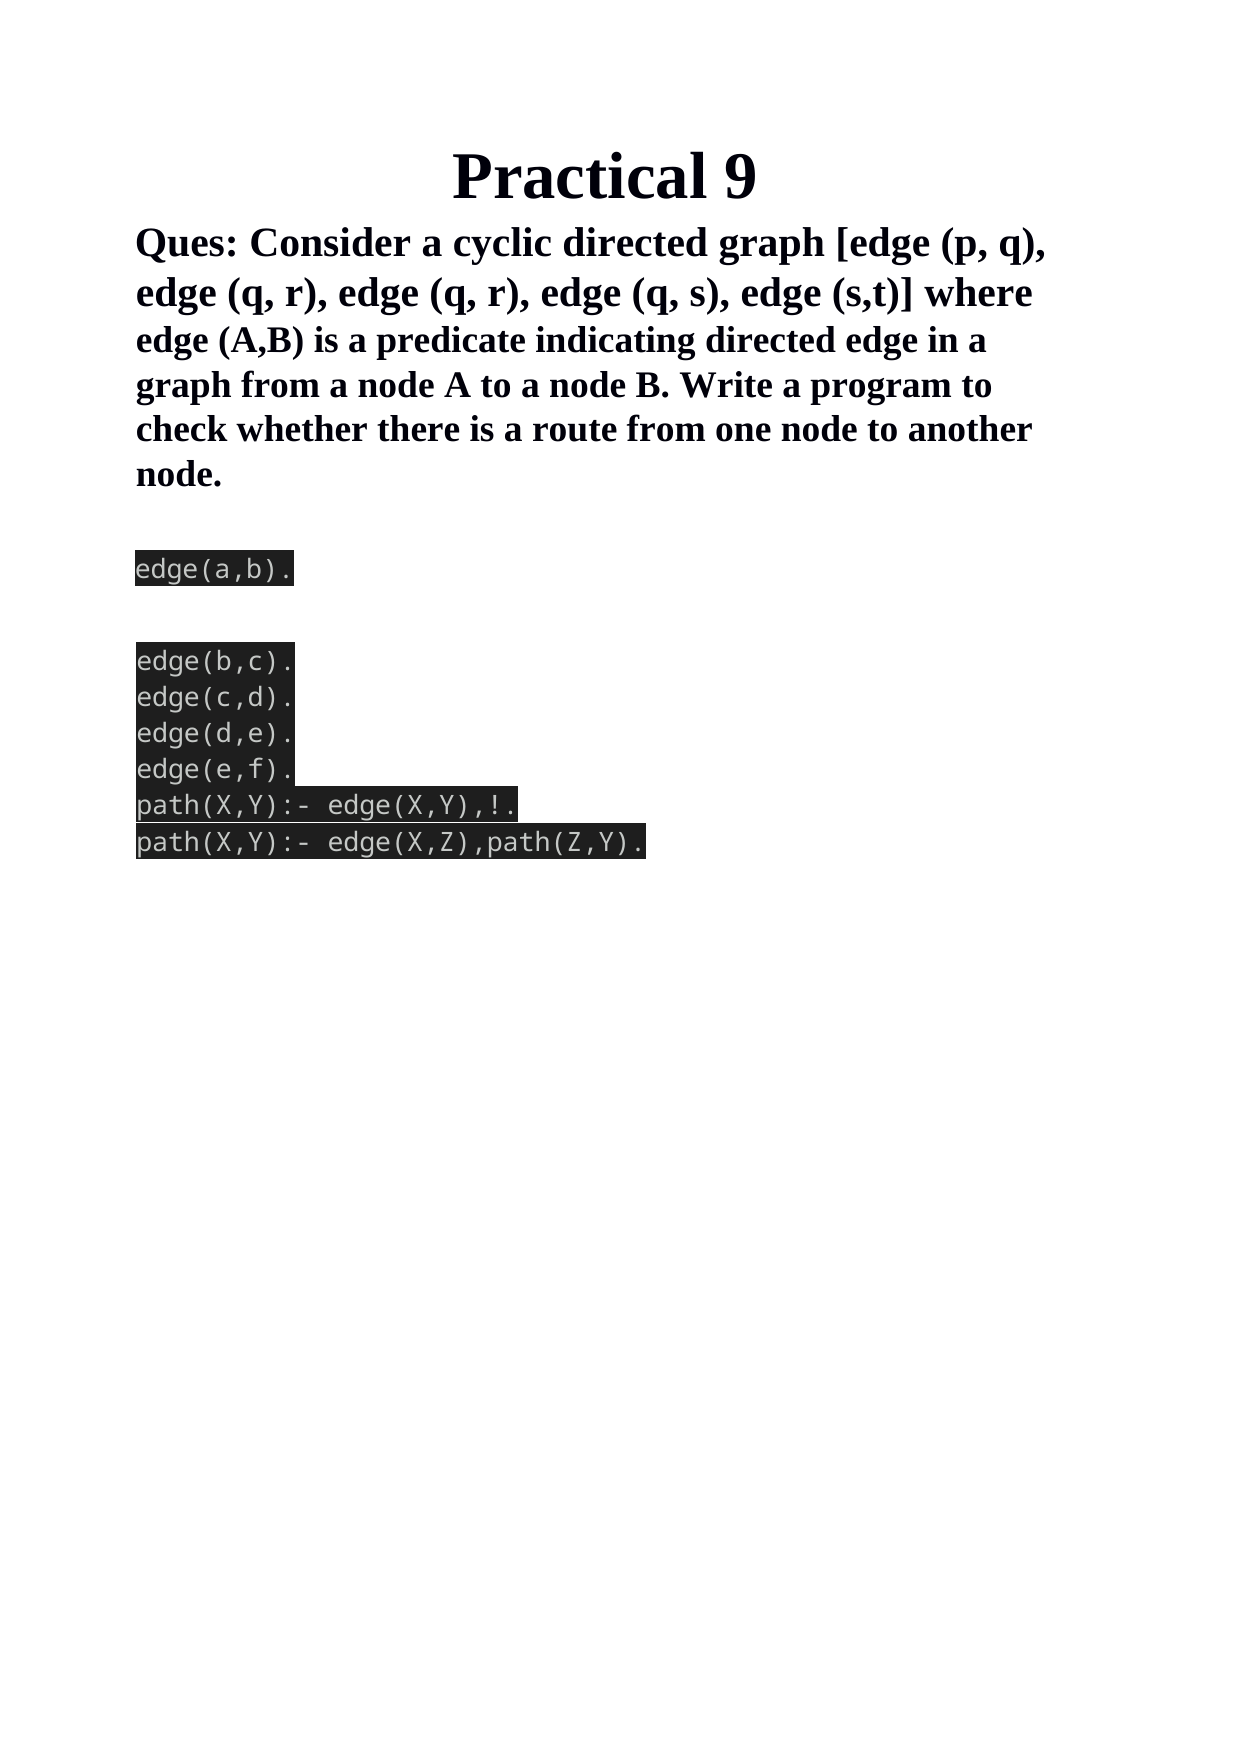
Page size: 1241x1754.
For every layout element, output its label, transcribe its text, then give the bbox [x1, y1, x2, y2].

text edge(b,c). [136, 642, 1088, 678]
text path(X,Y):- edge(X,Y),!. [136, 786, 1088, 822]
text path(X,Y):- edge(X,Z),path(Z,Y). [136, 822, 1088, 859]
text edge(d,e). [136, 714, 1088, 750]
text edge(a,b). [134, 550, 1088, 586]
subtitle Practical 9 [136, 136, 1074, 212]
text Ques: Consider a cyclic directed graph [edge (p, q), edge (q, r), edge (q, r), edge (q, s), edge (s,t)] where edge (A,B) is a predicate indicating directed edge in a graph from a node A to a node B. Write a program to check whether there is a route from one node to another node. [134, 218, 1088, 495]
text edge(c,d). [136, 678, 1088, 714]
text edge(e,f). [136, 750, 1088, 786]
